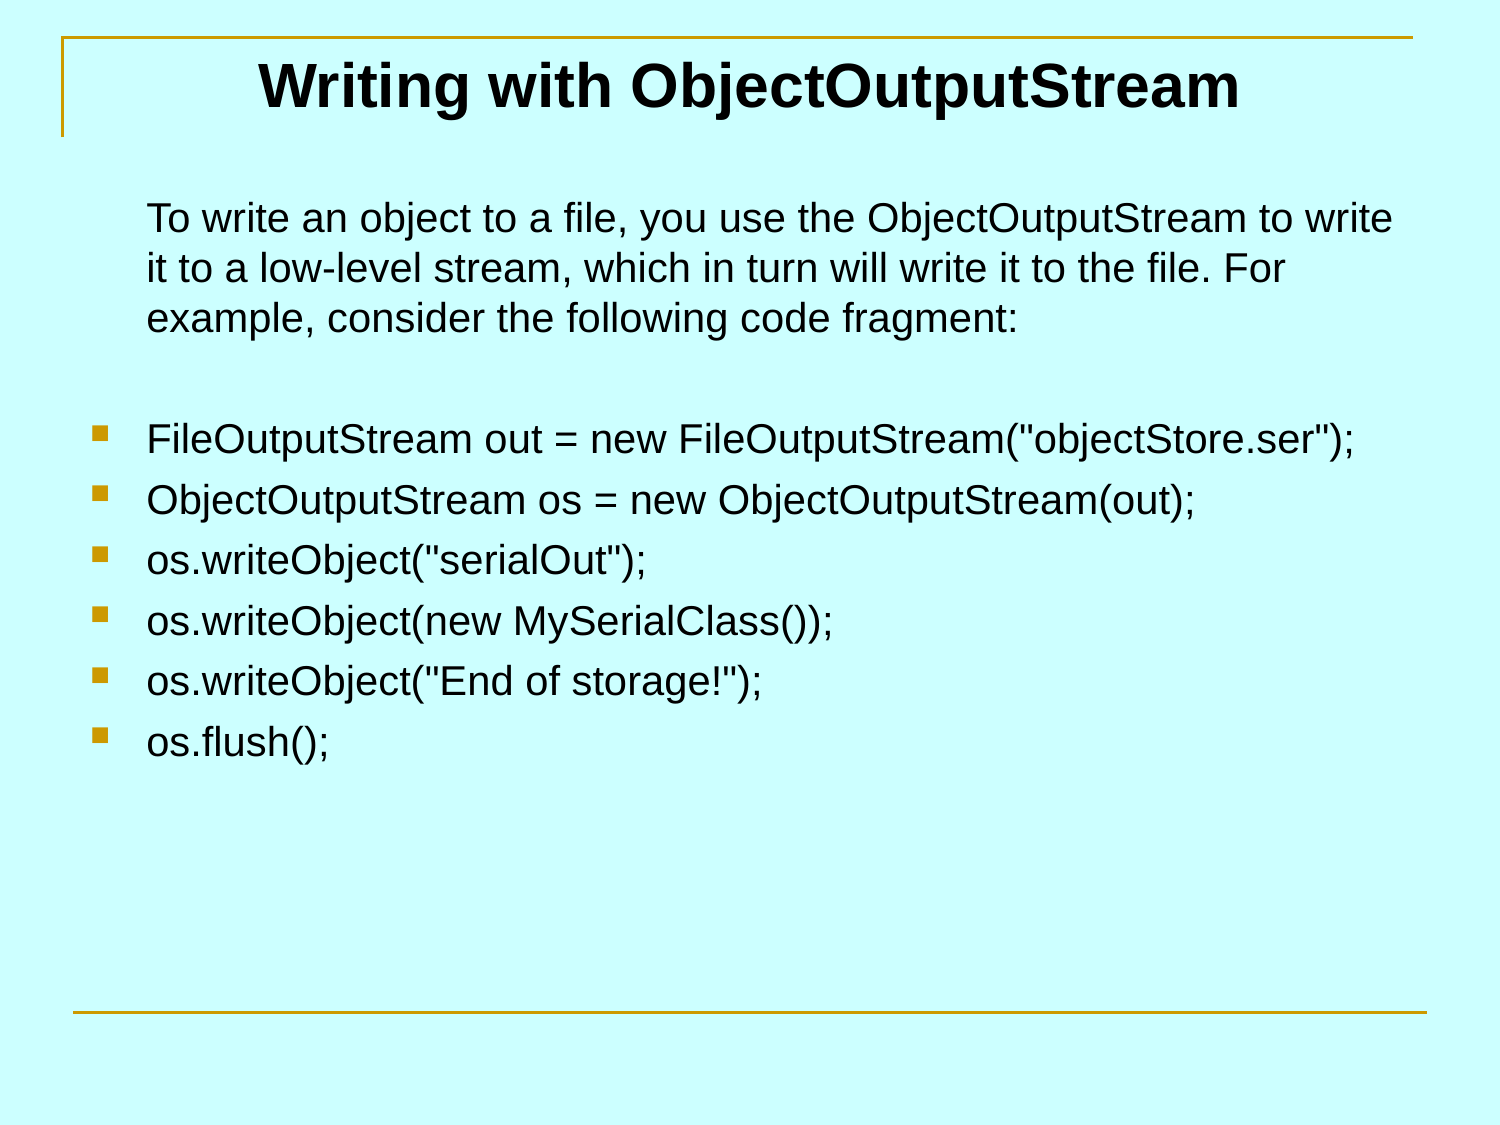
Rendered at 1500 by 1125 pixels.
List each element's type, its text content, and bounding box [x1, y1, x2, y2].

list Writing with ObjectOutputStream To write an object to a file, you use the ObjectOutputStream to write it to a low-level stream, which in turn will write it to the file. For example, consider the following code fragment: FileOutputStream out = new FileOutputStream("objectStore.ser"); ObjectOutputStream os = new ObjectOutputStream(out); os.writeObject("serialOut"); os.writeObject(new MySerialClass()); os.writeObject("End of storage!"); os.flush(); [75, 37, 1426, 1006]
